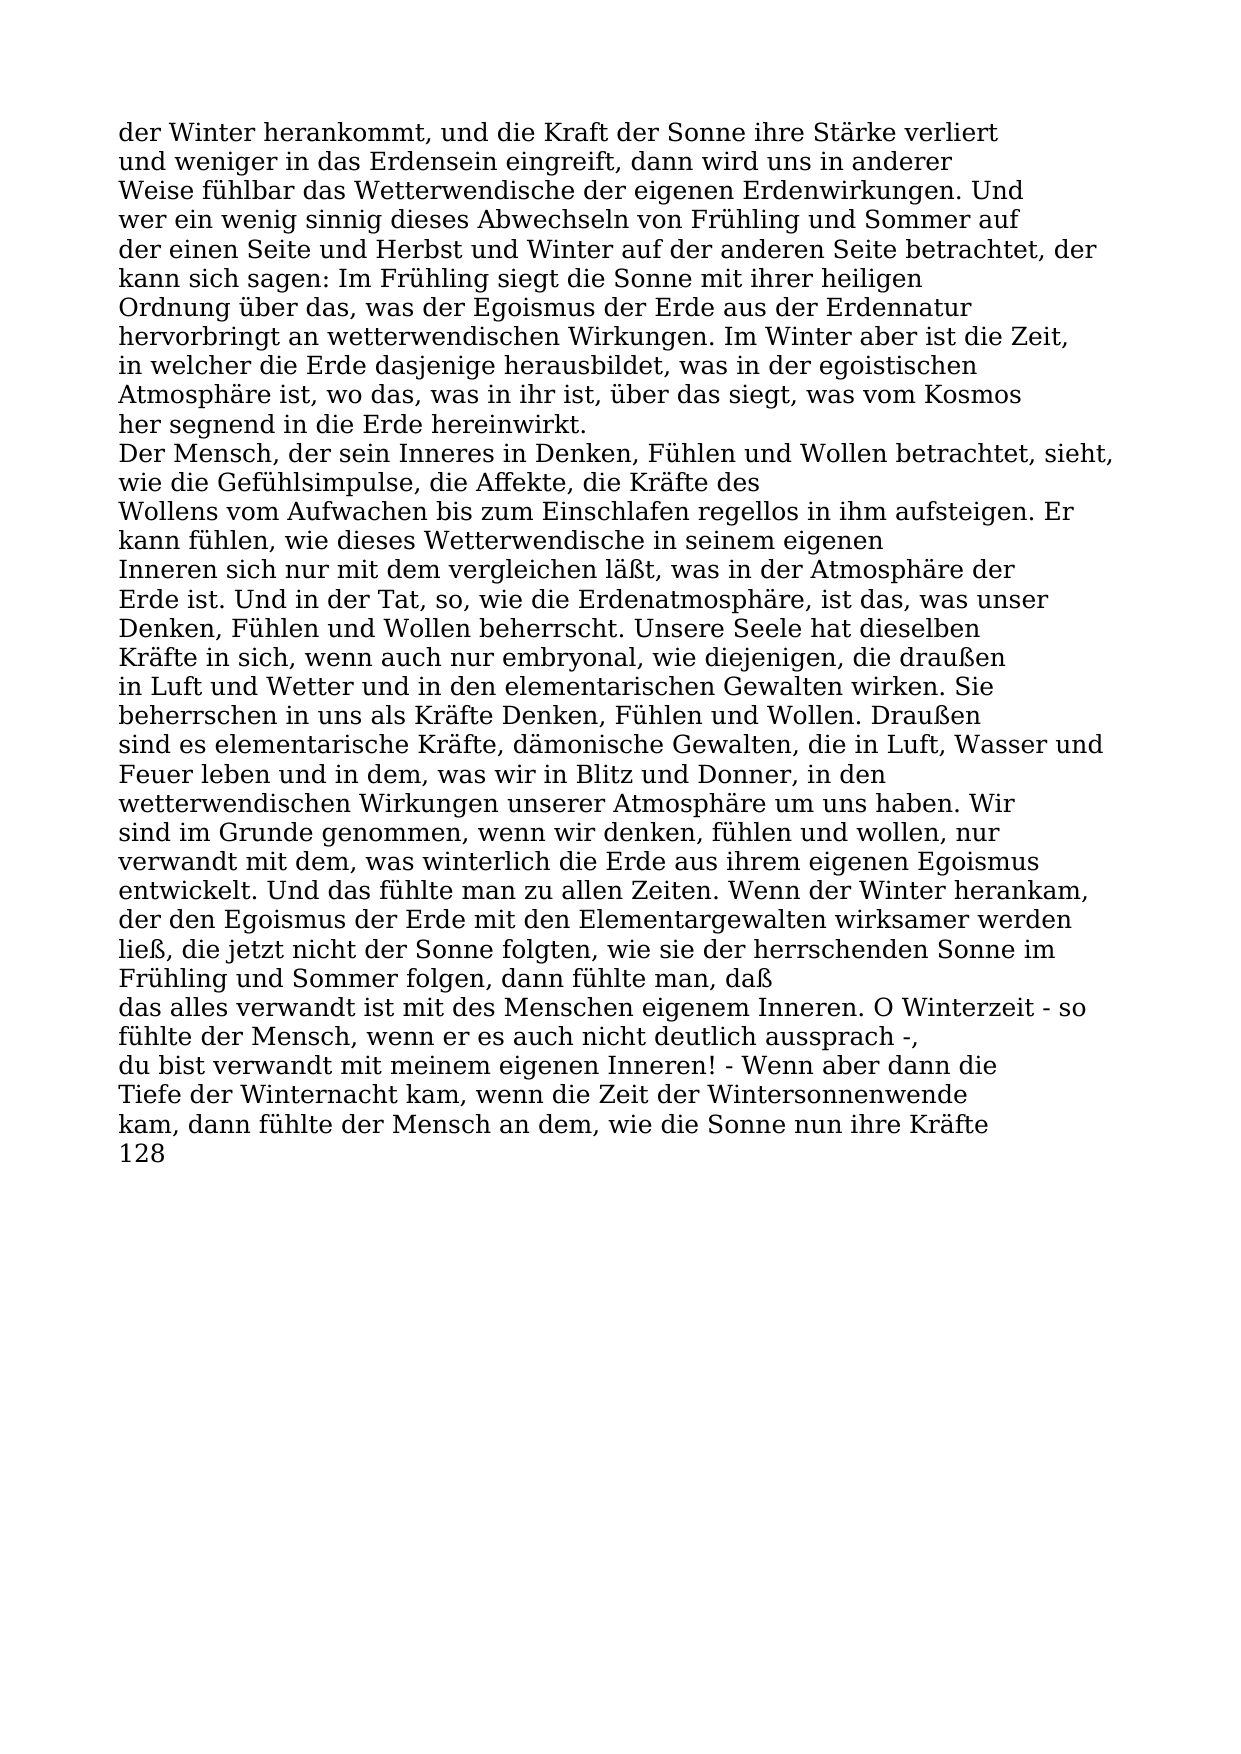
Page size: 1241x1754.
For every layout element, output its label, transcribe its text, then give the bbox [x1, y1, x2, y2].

text Wollens vom Aufwachen bis zum Einschlafen regellos in ihm aufsteigen. Er kann fühlen, wie dieses Wetterwendische in seinem eigenen [118, 497, 1122, 556]
text Erde ist. Und in der Tat, so, wie die Erdenatmosphäre, ist das, was unser Denken, Fühlen und Wollen beherrscht. Unsere Seele hat dieselben [118, 585, 1122, 643]
text sind es elementarische Kräfte, dämonische Gewalten, die in Luft, Wasser und Feuer leben und in dem, was wir in Blitz und Donner, in den [118, 731, 1122, 789]
text und weniger in das Erdensein eingreift, dann wird uns in anderer [118, 147, 1122, 176]
text kam, dann fühlte der Mensch an dem, wie die Sonne nun ihre Kräfte [118, 1110, 1122, 1139]
text beherrschen in uns als Kräfte Denken, Fühlen und Wollen. Draußen [118, 701, 1122, 731]
text Ordnung über das, was der Egoismus der Erde aus der Erdennatur hervorbringt an wetterwendischen Wirkungen. Im Winter aber ist die Zeit, [118, 293, 1122, 351]
text Weise fühlbar das Wetterwendische der eigenen Erdenwirkungen. Und [118, 176, 1122, 206]
text wetterwendischen Wirkungen unserer Atmosphäre um uns haben. Wir [118, 789, 1122, 818]
text Kräfte in sich, wenn auch nur embryonal, wie diejenigen, die draußen [118, 643, 1122, 672]
text entwickelt. Und das fühlte man zu allen Zeiten. Wenn der Winter herankam, der den Egoismus der Erde mit den Elementargewalten wirksamer werden ließ, die jetzt nicht der Sonne folgten, wie sie der herrschenden Sonne im Frühling und Sommer folgen, dann fühlte man, daß [118, 876, 1122, 993]
text Tiefe der Winternacht kam, wenn die Zeit der Wintersonnenwende [118, 1081, 1122, 1110]
text verwandt mit dem, was winterlich die Erde aus ihrem eigenen Egoismus [118, 847, 1122, 876]
text her segnend in die Erde hereinwirkt. [118, 410, 1122, 439]
text sind im Grunde genommen, wenn wir denken, fühlen und wollen, nur [118, 818, 1122, 847]
text der Winter herankommt, und die Kraft der Sonne ihre Stärke verliert [118, 118, 1122, 147]
text 128 [118, 1139, 1122, 1168]
text wer ein wenig sinnig dieses Abwechseln von Frühling und Sommer auf [118, 206, 1122, 235]
text Inneren sich nur mit dem vergleichen läßt, was in der Atmosphäre der [118, 556, 1122, 585]
text der einen Seite und Herbst und Winter auf der anderen Seite betrachtet, der kann sich sagen: Im Frühling siegt die Sonne mit ihrer heiligen [118, 235, 1122, 293]
text in welcher die Erde dasjenige herausbildet, was in der egoistischen [118, 351, 1122, 381]
text Der Mensch, der sein Inneres in Denken, Fühlen und Wollen betrachtet, sieht, wie die Gefühlsimpulse, die Affekte, die Kräfte des [118, 439, 1122, 497]
text das alles verwandt ist mit des Menschen eigenem Inneren. O Winterzeit - so fühlte der Mensch, wenn er es auch nicht deutlich aussprach -, [118, 993, 1122, 1051]
text du bist verwandt mit meinem eigenen Inneren! - Wenn aber dann die [118, 1051, 1122, 1081]
text Atmosphäre ist, wo das, was in ihr ist, über das siegt, was vom Kosmos [118, 381, 1122, 410]
text in Luft und Wetter und in den elementarischen Gewalten wirken. Sie [118, 672, 1122, 701]
